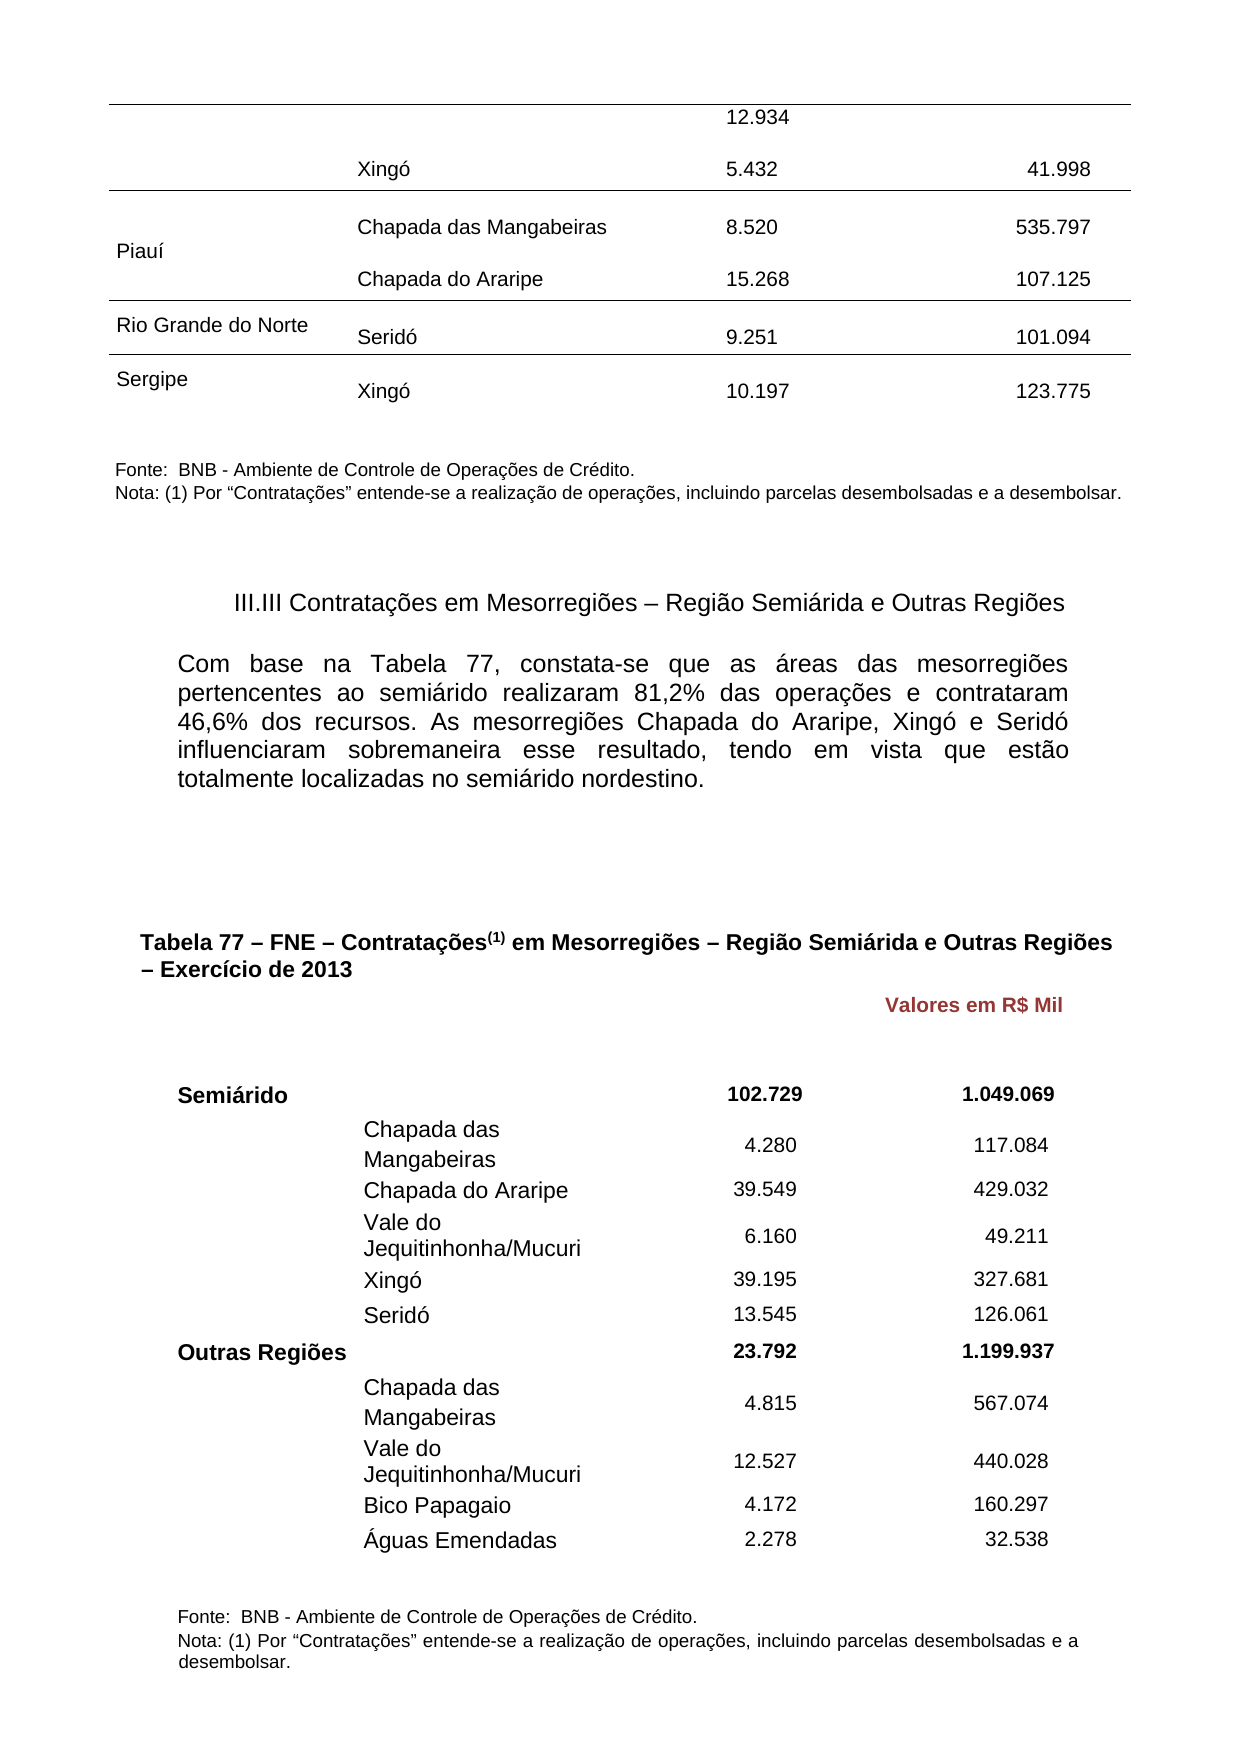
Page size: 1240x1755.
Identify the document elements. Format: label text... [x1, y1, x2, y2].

table_cell Semiárido [170, 1082, 363, 1116]
table_cell Xingó [363, 1267, 641, 1302]
table_cell 1.199.937 [881, 1339, 1071, 1374]
text Nota: (1) Por “Contratações” entende-se a realização de operações, incluindo parcelas desembolsadas e a desembolsar. [115, 482, 1124, 503]
table_cell 123.775 [912, 355, 1131, 407]
table_cell Chapada do Araripe [357, 267, 726, 300]
text Com base na Tabela 77, constata-se que as áreas das mesorregiões pertencentes ao semiárido realizaram 81,2% das operações e contrataram 46,6% dos recursos. As mesorregiões Chapada do Araripe, Xingó e Seridó influenciaram sobremaneira esse resultado, tendo em vista que estão totalmente localizadas no semiárido nordestino. [177, 649, 1070, 793]
text Fonte: BNB - Ambiente de Controle de Operações de Crédito. [177, 1606, 1124, 1628]
table_cell Piauí [109, 191, 357, 267]
table_header Quantidade de Operações [641, 1021, 881, 1082]
text Fonte: BNB - Ambiente de Controle de Operações de Crédito. [115, 459, 1124, 480]
table_cell Xingó [357, 157, 726, 190]
table_cell 9.251 [726, 301, 912, 353]
table_cell [357, 105, 726, 157]
table_cell [363, 1082, 641, 1116]
table_cell Chapada das Mangabeiras [363, 1374, 641, 1435]
table_cell Chapada do Araripe [363, 1177, 641, 1209]
table_cell 12.527 [641, 1435, 881, 1492]
table_cell [170, 1527, 363, 1564]
table_cell Seridó [363, 1302, 641, 1339]
table_cell Águas Emendadas [363, 1527, 641, 1564]
table_cell 12.934 [726, 105, 912, 157]
table_cell 4.815 [641, 1374, 881, 1435]
table_cell Outras Regiões [170, 1339, 363, 1374]
table_cell [109, 407, 357, 459]
table_cell Vale do Jequitinhonha/Mucuri [363, 1435, 641, 1492]
table_cell 429.032 [881, 1177, 1071, 1209]
table_cell [363, 1339, 641, 1374]
table_cell 2.249.006 [881, 1565, 1071, 1606]
table_cell 2.278 [641, 1527, 881, 1564]
table_cell 49.211 [881, 1209, 1071, 1267]
table_cell [109, 267, 357, 300]
table_cell 15.268 [726, 267, 912, 300]
table_cell 39.195 [641, 1267, 881, 1302]
table_cell Xingó [357, 355, 726, 407]
table_cell 567.074 [881, 1374, 1071, 1435]
table_cell [912, 105, 1131, 157]
table_cell 41.998 [912, 157, 1131, 190]
table_cell [170, 1374, 363, 1435]
table_cell 13.545 [641, 1302, 881, 1339]
table_cell Vale do Jequitinhonha/Mucuri [363, 1209, 641, 1267]
table_cell 126.521 [726, 407, 912, 459]
table_cell 535.797 [912, 191, 1131, 267]
table_cell Total [357, 407, 726, 459]
table_cell Seridó [357, 301, 726, 353]
table_cell 160.297 [881, 1492, 1071, 1527]
table_cell 327.681 [881, 1267, 1071, 1302]
table_cell 1.049.069 [881, 1082, 1071, 1116]
table_cell [170, 1302, 363, 1339]
table_cell 107.125 [912, 267, 1131, 300]
table_cell Chapada das Mangabeiras [363, 1116, 641, 1177]
table_cell [170, 1177, 363, 1209]
text Nota: (1) Por “Contratações” entende-se a realização de operações, incluindo parcelas desembolsadas e a desembolsar. [177, 1629, 1079, 1673]
text III.III Contratações em Mesorregiões – Região Semiárida e Outras Regiões [177, 588, 1124, 616]
text Tabela 77 – FNE – Contratações(1) em Mesorregiões – Região Semiárida e Outras Regiões – Exercício de 2013 [140, 929, 1124, 982]
table_cell 440.028 [881, 1435, 1071, 1492]
text Valores em R$ Mil [116, 993, 1069, 1017]
table_cell [170, 1116, 363, 1177]
table_header Região [170, 1021, 363, 1082]
table_cell [170, 1209, 363, 1267]
table_cell 23.792 [641, 1339, 881, 1374]
table_cell 101.094 [912, 301, 1131, 353]
table_cell Chapada das Mangabeiras [357, 191, 726, 267]
table_cell Total [363, 1565, 641, 1606]
table_cell 4.172 [641, 1492, 881, 1527]
table_header Valor Contratado [881, 1021, 1071, 1082]
table_cell 32.538 [881, 1527, 1071, 1564]
table_cell [170, 1492, 363, 1527]
table_cell [109, 157, 357, 190]
table_header Mesorregiões [363, 1021, 641, 1082]
table_cell Bico Papagaio [363, 1492, 641, 1527]
table_cell Sergipe [109, 355, 357, 407]
table_cell 10.197 [726, 355, 912, 407]
table_cell 102.729 [641, 1082, 881, 1116]
table_cell 2.249.006 [912, 407, 1131, 459]
table_cell 126.061 [881, 1302, 1071, 1339]
table_cell 117.084 [881, 1116, 1071, 1177]
table_cell 126.521 [641, 1565, 881, 1606]
table_cell [170, 1435, 363, 1492]
table_cell [170, 1267, 363, 1302]
table_cell Rio Grande do Norte [109, 301, 357, 353]
table_cell [170, 1565, 363, 1606]
table_cell 5.432 [726, 157, 912, 190]
table_cell 4.280 [641, 1116, 881, 1177]
table_cell [109, 105, 357, 157]
table_cell 39.549 [641, 1177, 881, 1209]
table_cell 8.520 [726, 191, 912, 267]
table_cell 6.160 [641, 1209, 881, 1267]
